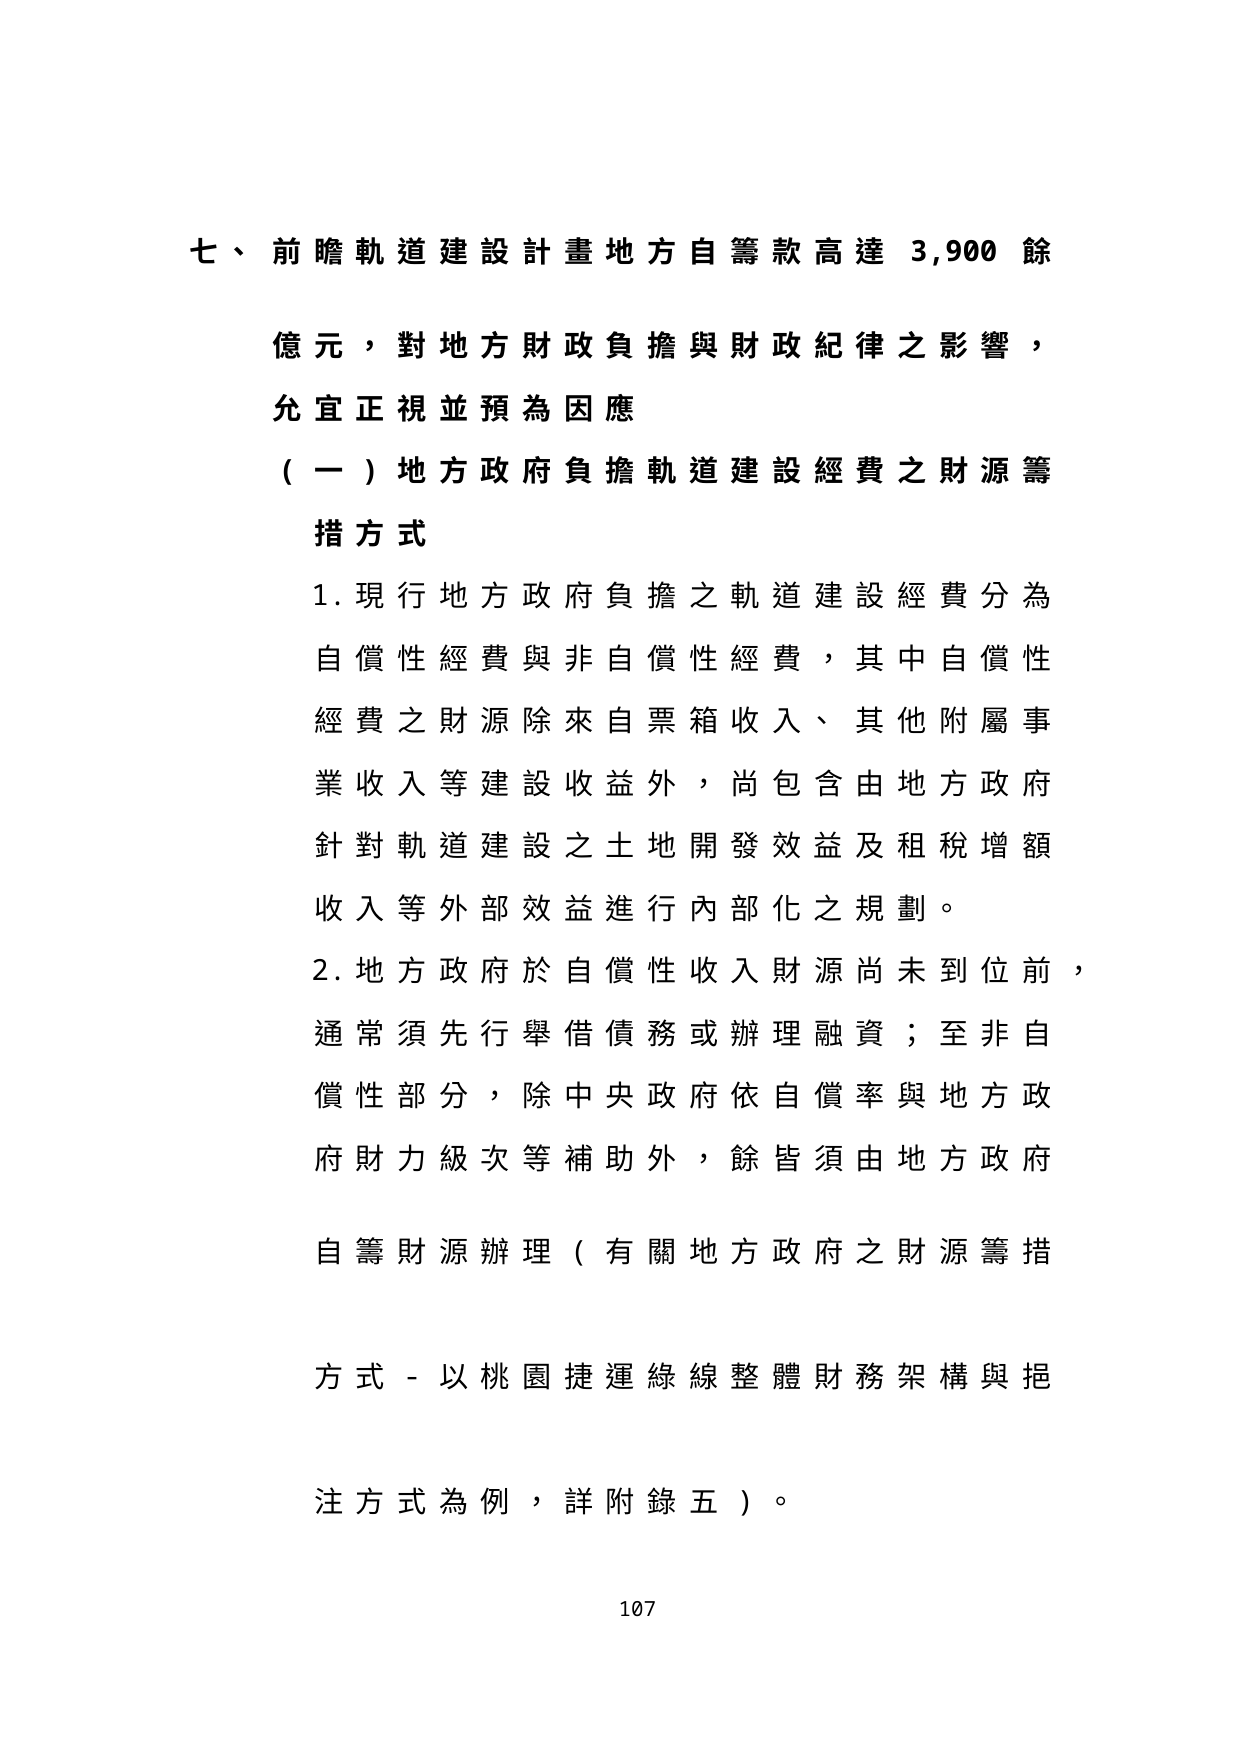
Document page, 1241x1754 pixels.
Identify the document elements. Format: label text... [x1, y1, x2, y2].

text 1.現行地方政府負擔之軌道建設經費分為自償性經費與非自償性經費，其中自償性經費之財源除來自票箱收入、其他附屬事業收入等建設收益外，尚包含由地方政府針對軌道建設之土地開發效益及租稅增額收入等外部效益進行內部化之規劃。 [271, 552, 1058, 927]
text (一)地方政府負擔軌道建設經費之財源籌措方式 [242, 427, 1058, 552]
text 2.地方政府於自償性收入財源尚未到位前，通常須先行舉借債務或辦理融資；至非自償性部分，除中央政府依自償率與地方政府財力級次等補助外，餘皆須由地方政府自籌財源辦理(有關地方政府之財源籌措方式-以桃園捷運綠線整體財務架構與挹注方式為例，詳附錄五)。 [271, 927, 1058, 1552]
text 七、前瞻軌道建設計畫地方自籌款高達3,900餘億元，對地方財政負擔與財政紀律之影響，允宜正視並預為因應 [183, 177, 1058, 427]
